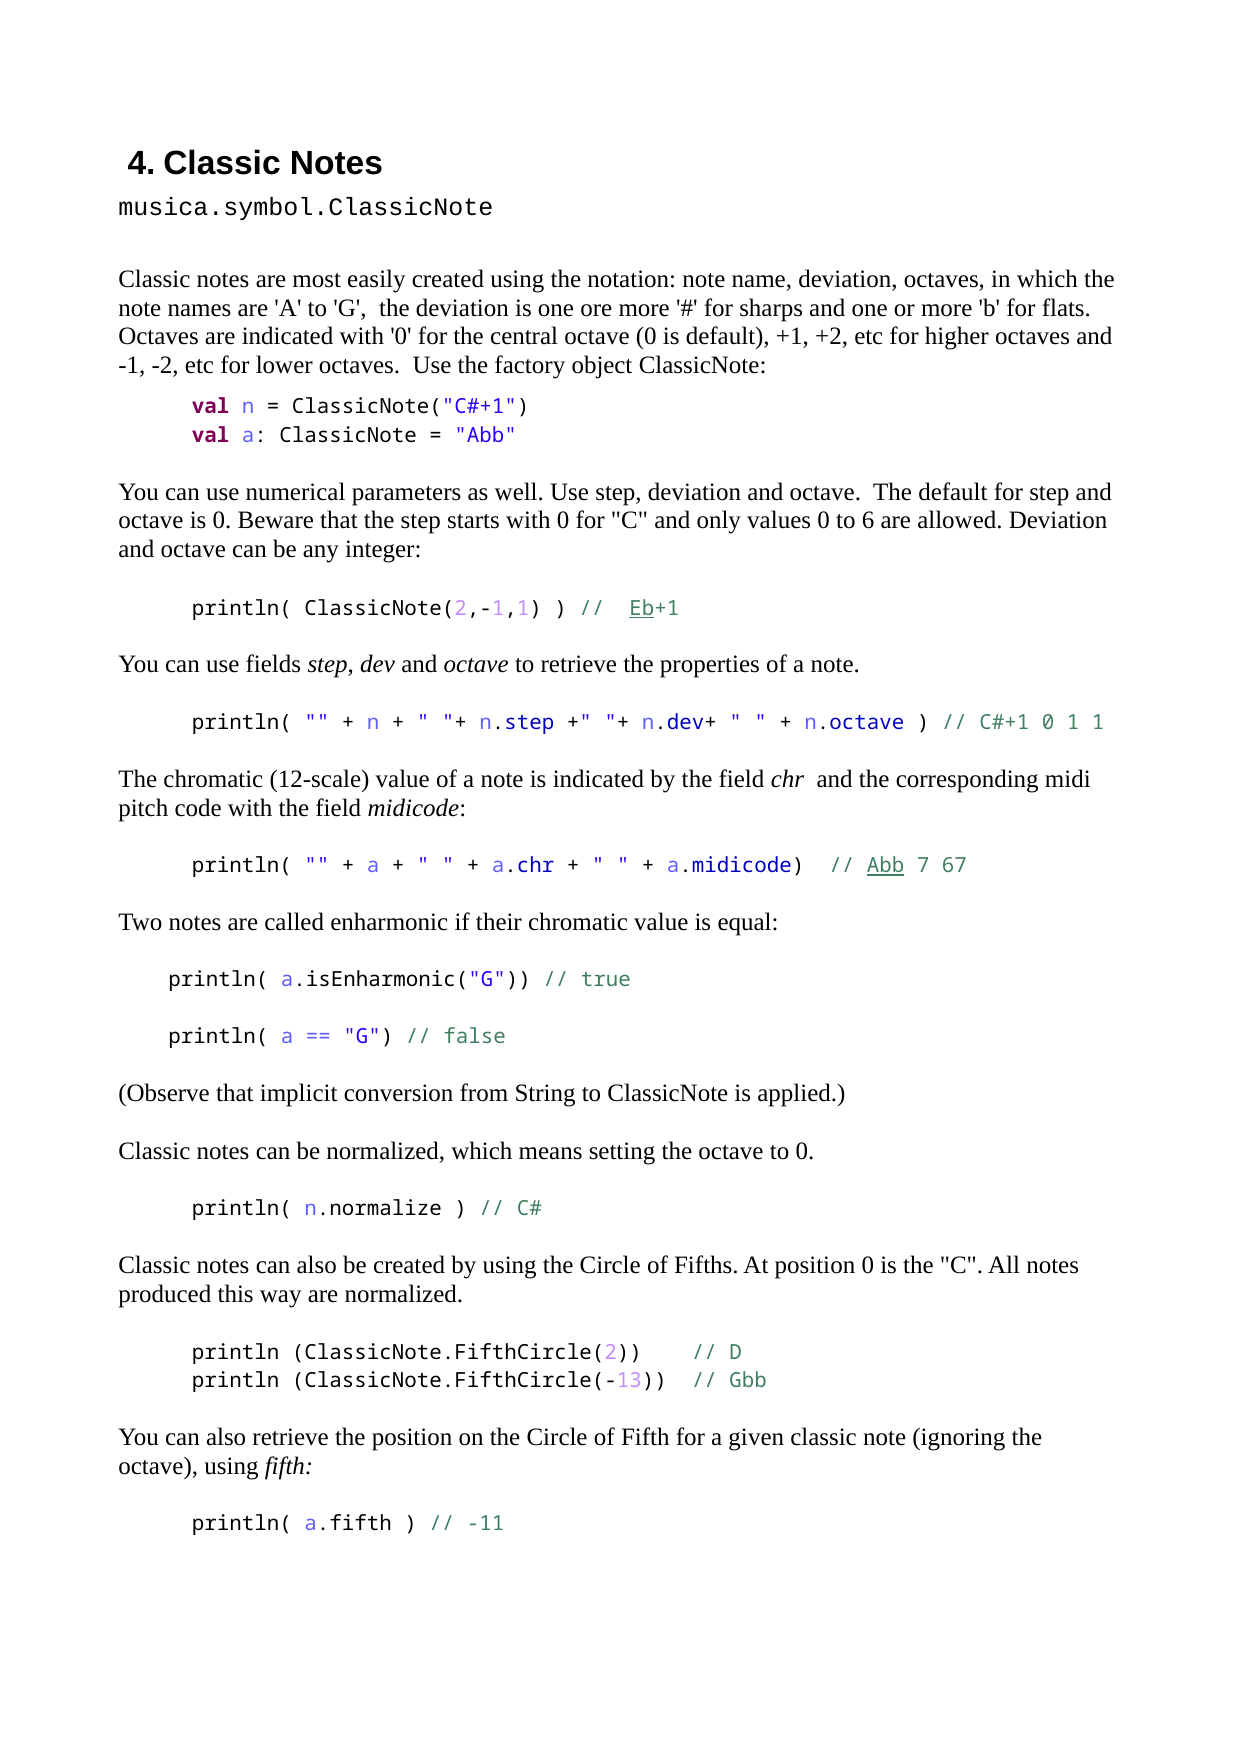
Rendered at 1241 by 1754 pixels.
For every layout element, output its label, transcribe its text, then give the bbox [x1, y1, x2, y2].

text println( a.isEnharmonic("G")) // true [118, 964, 1122, 993]
text The chromatic (12-scale) value of a note is indicated by the field chr and the corresponding midi pitch code with the field midicode: [118, 764, 1122, 821]
text You can also retrieve the position on the Circle of Fifth for a given classic note (ignoring the octave), using fifth: [118, 1422, 1122, 1479]
text println( a.fifth ) // -11 [118, 1508, 1122, 1537]
text println( "" + a + " " + a.chr + " " + a.midicode) // Abb 7 67 [118, 850, 1122, 879]
text Classic notes are most easily created using the notation: note name, deviation, octaves, in which the note names are 'A' to 'G', the deviation is one ore more '#' for sharps and one or more 'b' for flats. Octaves are indicated with '0' for the central octave (0 is default), +1, +2, etc for higher octaves and -1, -2, etc for lower octaves. Use the factory object ClassicNote: [118, 264, 1122, 379]
subtitle Classic Notes [118, 143, 1122, 182]
text (Observe that implicit conversion from String to ClassicNote is applied.) [118, 1078, 1122, 1107]
text You can use numerical parameters as well. Use step, deviation and octave. The default for step and octave is 0. Beware that the step starts with 0 for "C" and only values 0 to 6 are allowed. Deviation and octave can be any integer: [118, 477, 1122, 563]
text println (ClassicNote.FifthCircle(-13)) // Gbb [118, 1365, 1122, 1394]
text musica.symbol.ClassicNote [118, 194, 1122, 223]
text Classic notes can also be created by using the Circle of Fifths. At position 0 is the "C". All notes produced this way are normalized. [118, 1251, 1122, 1308]
text println( n.normalize ) // C# [118, 1193, 1122, 1222]
text val a: ClassicNote = "Abb" [118, 420, 1122, 448]
text println( ClassicNote(2,-1,1) ) // Eb+1 [118, 592, 1122, 621]
text You can use fields step, dev and octave to retrieve the properties of a note. [118, 649, 1122, 678]
text println( "" + n + " "+ n.step +" "+ n.dev+ " " + n.octave ) // C#+1 0 1 1 [118, 707, 1122, 736]
text println (ClassicNote.FifthCircle(2)) // D [118, 1337, 1122, 1365]
text println( a == "G") // false [118, 1021, 1122, 1050]
text Two notes are called enharmonic if their chromatic value is equal: [118, 907, 1122, 936]
text val n = ClassicNote("C#+1") [118, 391, 1122, 420]
text Classic notes can be normalized, which means setting the octave to 0. [118, 1136, 1122, 1164]
